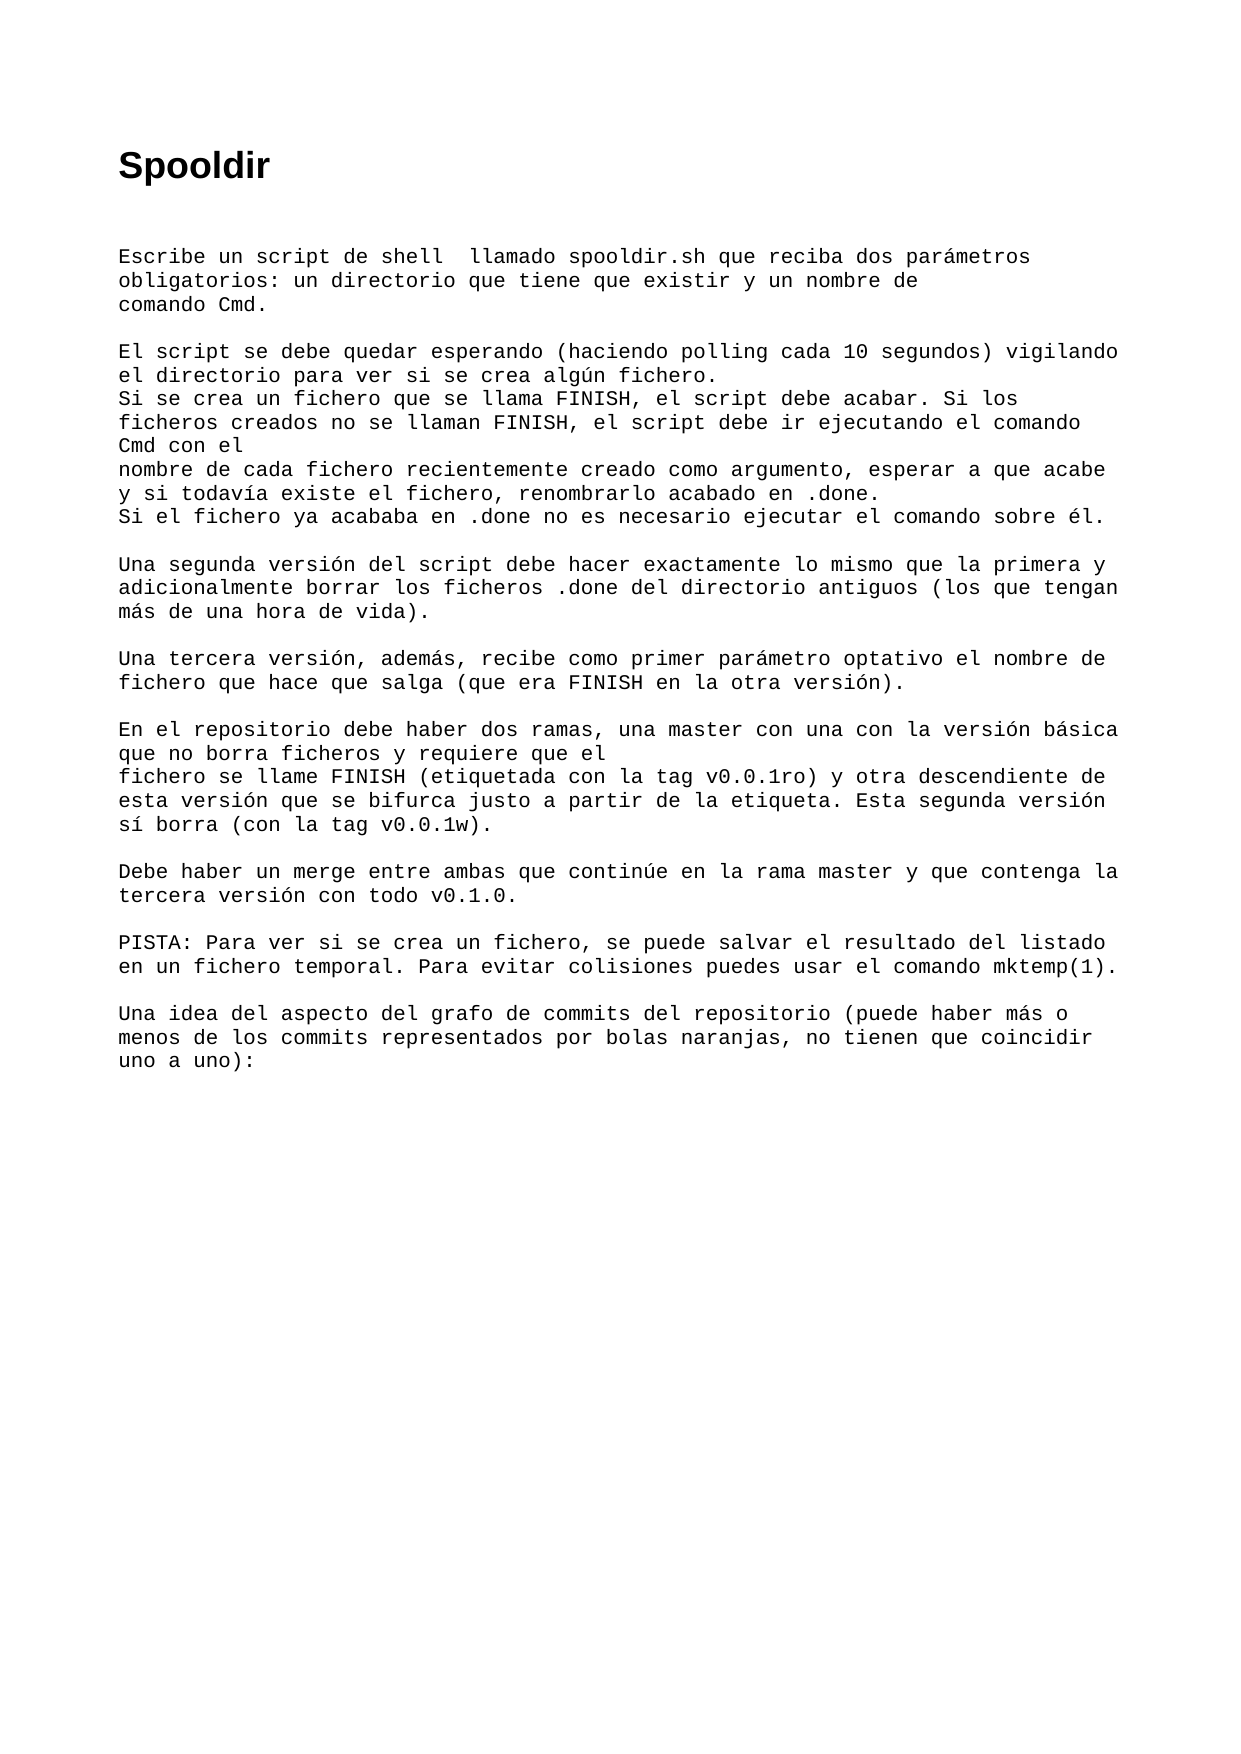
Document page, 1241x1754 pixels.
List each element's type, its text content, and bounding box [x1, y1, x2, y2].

text En el repositorio debe haber dos ramas, una master con una con la versión básica que no borra ficheros y requiere que el [118, 719, 1122, 767]
text Si se crea un fichero que se llama FINISH, el script debe acabar. Si los ficheros creados no se llaman FINISH, el script debe ir ejecutando el comando Cmd con el [118, 388, 1122, 459]
text fichero se llame FINISH (etiquetada con la tag v0.0.1ro) y otra descendiente de esta versión que se bifurca justo a partir de la etiqueta. Esta segunda versión sí borra (con la tag v0.0.1w). [118, 767, 1122, 837]
subtitle Spooldir [118, 143, 1122, 186]
text Una idea del aspecto del grafo de commits del repositorio (puede haber más o menos de los commits representados por bolas naranjas, no tienen que coincidir uno a uno): [118, 1003, 1122, 1074]
text PISTA: Para ver si se crea un fichero, se puede salvar el resultado del listado en un fichero temporal. Para evitar colisiones puedes usar el comando mktemp(1). [118, 932, 1122, 979]
text Escribe un script de shell llamado spooldir.sh que reciba dos parámetros obligatorios: un directorio que tiene que existir y un nombre de [118, 246, 1122, 294]
text comando Cmd. [118, 294, 1122, 317]
text Una tercera versión, además, recibe como primer parámetro optativo el nombre de fichero que hace que salga (que era FINISH en la otra versión). [118, 648, 1122, 696]
text Una segunda versión del script debe hacer exactamente lo mismo que la primera y adicionalmente borrar los ficheros .done del directorio antiguos (los que tengan más de una hora de vida). [118, 554, 1122, 625]
text Debe haber un merge entre ambas que continúe en la rama master y que contenga la tercera versión con todo v0.1.0. [118, 861, 1122, 908]
text El script se debe quedar esperando (haciendo polling cada 10 segundos) vigilando el directorio para ver si se crea algún fichero. [118, 341, 1122, 388]
text Si el fichero ya acababa en .done no es necesario ejecutar el comando sobre él. [118, 506, 1122, 530]
text nombre de cada fichero recientemente creado como argumento, esperar a que acabe y si todavía existe el fichero, renombrarlo acabado en .done. [118, 459, 1122, 506]
